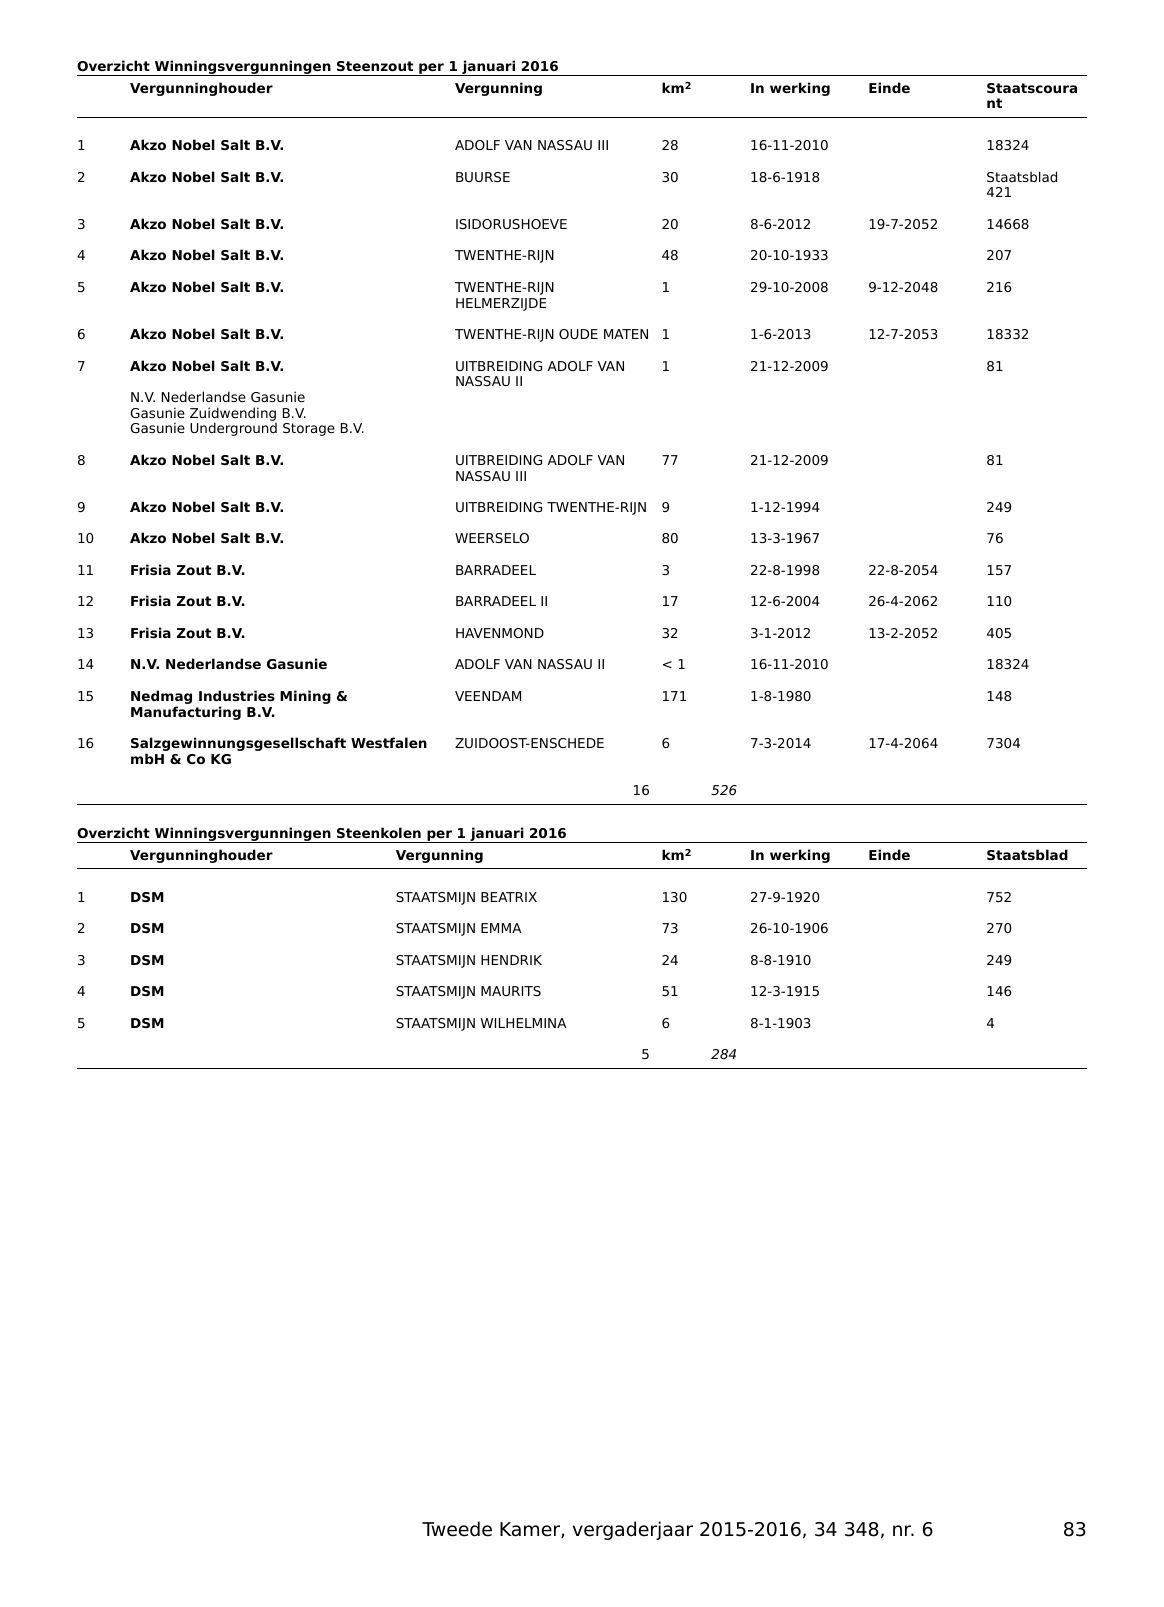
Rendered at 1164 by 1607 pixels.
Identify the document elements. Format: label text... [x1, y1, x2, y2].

table_cell 12-6-2004 [744, 594, 862, 610]
table_cell [77, 720, 124, 736]
table_cell [655, 118, 744, 138]
table_cell WEERSELO [449, 531, 655, 547]
table_cell [77, 118, 124, 138]
table_cell Nedmag Industries Mining & Manufacturing B.V. [124, 689, 449, 720]
table_cell 14668 [980, 217, 1087, 232]
table_cell N.V. Nederlandse Gasunie [124, 657, 449, 673]
table_cell Staatsblad [980, 843, 1087, 868]
table_cell 1 [77, 890, 124, 905]
table_cell [449, 516, 655, 531]
table_cell [862, 984, 980, 1000]
table_cell 13-2-2052 [862, 626, 980, 641]
table_cell [449, 437, 655, 453]
table_cell STAATSMIJN BEATRIX [390, 890, 656, 905]
table_cell [744, 767, 862, 783]
table_cell ISIDORUSHOEVE [449, 217, 655, 232]
table_cell 4 [77, 248, 124, 264]
table_cell [744, 421, 862, 437]
table_cell [656, 1000, 744, 1016]
table_cell [77, 264, 124, 280]
table_cell [390, 1031, 656, 1047]
table_cell [744, 1000, 862, 1016]
table_cell [656, 968, 744, 984]
table_cell 8-6-2012 [744, 217, 862, 232]
table_cell 2 [77, 921, 124, 937]
table_cell 9 [655, 500, 744, 516]
table_cell [390, 869, 656, 890]
table_cell [655, 233, 744, 248]
table_cell [980, 641, 1087, 657]
table_cell VEENDAM [449, 689, 655, 720]
table_cell [744, 869, 862, 890]
table_cell 10 [77, 531, 124, 547]
table_cell [124, 547, 449, 563]
table_cell 1-6-2013 [744, 327, 862, 343]
table_cell 752 [980, 890, 1087, 905]
table_cell < 1 [655, 657, 744, 673]
table_cell [449, 421, 655, 437]
table_cell 405 [980, 626, 1087, 641]
table_cell 20-10-1933 [744, 248, 862, 264]
table_cell [862, 406, 980, 421]
table_cell 28 [655, 138, 744, 154]
table_cell [124, 311, 449, 327]
table_cell [862, 783, 980, 803]
table_cell 284 [656, 1047, 744, 1067]
table_cell [655, 154, 744, 169]
table_cell Einde [862, 76, 980, 117]
table_cell Akzo Nobel Salt B.V. [124, 170, 449, 201]
table_cell [862, 118, 980, 138]
table_cell [862, 767, 980, 783]
table_cell [980, 610, 1087, 626]
table_cell [655, 406, 744, 421]
table_cell STAATSMIJN EMMA [390, 921, 656, 937]
table_cell [449, 154, 655, 169]
table_cell [744, 905, 862, 921]
table_cell [77, 76, 124, 117]
table_cell 6 [77, 327, 124, 343]
table_cell Salzgewinnungsgesellschaft Westfalen mbH & Co KG [124, 736, 449, 767]
table_cell Akzo Nobel Salt B.V. [124, 327, 449, 343]
table_cell [862, 390, 980, 406]
table_cell [656, 869, 744, 890]
table_cell [862, 248, 980, 264]
table_cell [980, 406, 1087, 421]
table_cell [77, 869, 124, 890]
table_cell [980, 579, 1087, 594]
table_header Overzicht Winningsvergunningen Steenkolen per 1 januari 2016 [77, 826, 1087, 842]
table_cell km2 [656, 843, 744, 868]
table_cell 146 [980, 984, 1087, 1000]
table_cell Akzo Nobel Salt B.V. [124, 531, 449, 547]
table_cell [124, 610, 449, 626]
table_cell [862, 937, 980, 953]
table_cell 6 [656, 1016, 744, 1031]
table_cell 7 [77, 358, 124, 390]
table_cell [655, 343, 744, 358]
table_cell [862, 890, 980, 905]
table_cell [980, 1031, 1087, 1047]
table_cell [862, 201, 980, 217]
table_cell [980, 968, 1087, 984]
table_cell N.V. Nederlandse Gasunie [124, 390, 449, 406]
table_cell 1-8-1980 [744, 689, 862, 720]
table_cell 9 [77, 500, 124, 516]
table_cell 17-4-2064 [862, 736, 980, 767]
table_cell [655, 720, 744, 736]
table_cell 5 [77, 1016, 124, 1031]
table_cell 11 [77, 563, 124, 578]
table_cell [862, 641, 980, 657]
table_cell [744, 1031, 862, 1047]
table_cell [124, 720, 449, 736]
table_cell [655, 516, 744, 531]
table_cell [77, 673, 124, 689]
table_cell [77, 201, 124, 217]
table_cell [655, 547, 744, 563]
table_cell 14 [77, 657, 124, 673]
table_cell [77, 610, 124, 626]
table_cell 216 [980, 280, 1087, 311]
table_cell [655, 484, 744, 500]
table_cell Akzo Nobel Salt B.V. [124, 500, 449, 516]
table_cell [980, 547, 1087, 563]
table_cell 81 [980, 453, 1087, 484]
table_cell [449, 720, 655, 736]
table_cell 15 [77, 689, 124, 720]
table_cell 5 [390, 1047, 656, 1067]
table_cell [124, 154, 449, 169]
table_cell [862, 953, 980, 968]
table_cell [77, 343, 124, 358]
table_cell [744, 783, 862, 803]
table_cell [124, 201, 449, 217]
table_cell [744, 673, 862, 689]
table_cell [980, 1047, 1087, 1067]
table_cell 16-11-2010 [744, 657, 862, 673]
table_cell Akzo Nobel Salt B.V. [124, 358, 449, 390]
table_cell [862, 689, 980, 720]
table_cell 22-8-1998 [744, 563, 862, 578]
table_cell 19-7-2052 [862, 217, 980, 232]
table_cell [862, 1016, 980, 1031]
table_cell 81 [980, 358, 1087, 390]
table_cell [124, 516, 449, 531]
table_cell [124, 937, 390, 953]
table_cell [77, 390, 124, 406]
table_cell [744, 390, 862, 406]
table_cell 110 [980, 594, 1087, 610]
table_cell [449, 390, 655, 406]
table_cell [77, 905, 124, 921]
table_cell 18332 [980, 327, 1087, 343]
table_cell Staatsblad 421 [980, 170, 1087, 201]
table_cell [862, 1000, 980, 1016]
table_cell [390, 905, 656, 921]
table_cell [124, 233, 449, 248]
table_cell 12-7-2053 [862, 327, 980, 343]
table_cell [449, 767, 655, 783]
table_cell [744, 1047, 862, 1067]
table_cell In werking [744, 843, 862, 868]
table_cell 26-4-2062 [862, 594, 980, 610]
table_cell [655, 421, 744, 437]
table_cell DSM [124, 953, 390, 968]
table_cell [124, 118, 449, 138]
table_cell [124, 673, 449, 689]
table_cell [862, 500, 980, 516]
table_cell [655, 641, 744, 657]
table_cell TWENTHE-RIJN [449, 248, 655, 264]
table_cell 18-6-1918 [744, 170, 862, 201]
table_cell [744, 610, 862, 626]
table_cell [862, 673, 980, 689]
table_cell 8-8-1910 [744, 953, 862, 968]
table_cell 171 [655, 689, 744, 720]
table_cell DSM [124, 890, 390, 905]
table_cell [744, 154, 862, 169]
table_cell [656, 937, 744, 953]
table_cell Akzo Nobel Salt B.V. [124, 217, 449, 232]
table_cell [862, 720, 980, 736]
table_cell 7-3-2014 [744, 736, 862, 767]
table_cell [980, 437, 1087, 453]
table_cell In werking [744, 76, 862, 117]
table_cell 21-12-2009 [744, 358, 862, 390]
table_cell 27-9-1920 [744, 890, 862, 905]
table_cell BARRADEEL [449, 563, 655, 578]
table_cell Gasunie Underground Storage B.V. [124, 421, 449, 437]
table_cell [449, 547, 655, 563]
table_cell [744, 118, 862, 138]
table_cell Frisia Zout B.V. [124, 594, 449, 610]
table_cell [744, 437, 862, 453]
table_cell UITBREIDING ADOLF VAN NASSAU III [449, 453, 655, 484]
table_cell [124, 1031, 390, 1047]
table_cell [744, 579, 862, 594]
table_cell [655, 390, 744, 406]
table_cell [390, 968, 656, 984]
table_cell [980, 673, 1087, 689]
table_cell [862, 905, 980, 921]
table_cell [77, 579, 124, 594]
table_cell [862, 968, 980, 984]
table_cell [980, 869, 1087, 890]
table_cell Gasunie Zuidwending B.V. [124, 406, 449, 421]
table_cell [980, 516, 1087, 531]
table_cell [449, 406, 655, 421]
table_cell ZUIDOOST-ENSCHEDE [449, 736, 655, 767]
table_cell 249 [980, 953, 1087, 968]
table_cell 9-12-2048 [862, 280, 980, 311]
table_cell [862, 547, 980, 563]
table_cell [862, 453, 980, 484]
table_cell 22-8-2054 [862, 563, 980, 578]
table_cell [744, 547, 862, 563]
table_cell [124, 343, 449, 358]
table_cell [862, 170, 980, 201]
table_cell 6 [655, 736, 744, 767]
table_cell [862, 343, 980, 358]
table_cell 13 [77, 626, 124, 641]
table_cell [656, 905, 744, 921]
table_cell [980, 783, 1087, 803]
table_cell 16 [77, 736, 124, 767]
table_cell 80 [655, 531, 744, 547]
table_cell [655, 673, 744, 689]
table_cell [980, 343, 1087, 358]
table_cell [449, 343, 655, 358]
table_cell [744, 720, 862, 736]
table_cell [744, 233, 862, 248]
table_cell [449, 233, 655, 248]
table_cell [390, 1000, 656, 1016]
table_cell Akzo Nobel Salt B.V. [124, 138, 449, 154]
table_cell 4 [77, 984, 124, 1000]
table_cell [655, 579, 744, 594]
table_cell [980, 1000, 1087, 1016]
table_cell 30 [655, 170, 744, 201]
table_cell [124, 1000, 390, 1016]
table_cell [77, 1047, 124, 1067]
table_cell TWENTHE-RIJN OUDE MATEN [449, 327, 655, 343]
table_cell [862, 516, 980, 531]
table_cell 3 [77, 217, 124, 232]
table_cell BUURSE [449, 170, 655, 201]
table_cell [744, 201, 862, 217]
table_cell 26-10-1906 [744, 921, 862, 937]
table_cell [862, 154, 980, 169]
table_cell 1 [655, 327, 744, 343]
table_cell [655, 610, 744, 626]
table_cell 8 [77, 453, 124, 484]
table_cell Vergunninghouder [124, 843, 390, 868]
table_cell [655, 437, 744, 453]
table_header Overzicht Winningsvergunningen Steenzout per 1 januari 2016 [77, 59, 1087, 75]
table_cell 7304 [980, 736, 1087, 767]
table_cell 1 [77, 138, 124, 154]
table_cell [744, 968, 862, 984]
table_cell Vergunninghouder [124, 76, 449, 117]
table_cell TWENTHE-RIJN HELMERZIJDE [449, 280, 655, 311]
table_cell [124, 641, 449, 657]
table_cell [77, 437, 124, 453]
table_cell [77, 547, 124, 563]
table_cell 3 [77, 953, 124, 968]
table_cell [77, 767, 124, 783]
table_cell ADOLF VAN NASSAU III [449, 138, 655, 154]
table_cell 18324 [980, 657, 1087, 673]
table_cell [655, 264, 744, 280]
table_cell HAVENMOND [449, 626, 655, 641]
table_cell [862, 579, 980, 594]
table_cell [744, 484, 862, 500]
table_cell [862, 484, 980, 500]
table_cell Vergunning [449, 76, 655, 117]
table_cell [744, 516, 862, 531]
table_cell [77, 783, 124, 803]
table_cell Frisia Zout B.V. [124, 563, 449, 578]
table_cell [124, 484, 449, 500]
table_cell Einde [862, 843, 980, 868]
table_cell STAATSMIJN WILHELMINA [390, 1016, 656, 1031]
table_cell 207 [980, 248, 1087, 264]
table_cell [862, 869, 980, 890]
table_cell [980, 905, 1087, 921]
table_cell 48 [655, 248, 744, 264]
table_cell [124, 869, 390, 890]
table_cell [77, 968, 124, 984]
table_cell 249 [980, 500, 1087, 516]
table_cell km2 [655, 76, 744, 117]
table_cell [655, 311, 744, 327]
table_cell [124, 767, 449, 783]
table_cell 76 [980, 531, 1087, 547]
table_cell 73 [656, 921, 744, 937]
table_cell DSM [124, 984, 390, 1000]
table_cell 1-12-1994 [744, 500, 862, 516]
table_cell 16 [449, 783, 655, 803]
table_cell [744, 406, 862, 421]
table_cell DSM [124, 1016, 390, 1031]
table_cell [449, 264, 655, 280]
table_cell 24 [656, 953, 744, 968]
table_cell STAATSMIJN HENDRIK [390, 953, 656, 968]
table_cell DSM [124, 921, 390, 937]
table_cell [124, 264, 449, 280]
table_cell [862, 138, 980, 154]
table_cell 1 [655, 280, 744, 311]
table_cell [980, 154, 1087, 169]
table_cell [77, 154, 124, 169]
table_cell 2 [77, 170, 124, 201]
table_cell STAATSMIJN MAURITS [390, 984, 656, 1000]
table_cell 51 [656, 984, 744, 1000]
table_cell 13-3-1967 [744, 531, 862, 547]
table_cell 3-1-2012 [744, 626, 862, 641]
table_cell [862, 233, 980, 248]
table_cell [980, 937, 1087, 953]
table_cell [656, 1031, 744, 1047]
table_cell [124, 905, 390, 921]
table_cell [744, 264, 862, 280]
table_cell [862, 1031, 980, 1047]
table_cell [862, 921, 980, 937]
table_cell UITBREIDING TWENTHE-RIJN [449, 500, 655, 516]
table_cell 526 [655, 783, 744, 803]
table_cell [124, 437, 449, 453]
table_cell [77, 311, 124, 327]
table_cell [980, 421, 1087, 437]
table_cell [862, 610, 980, 626]
table_cell [449, 118, 655, 138]
table_cell [390, 937, 656, 953]
table_cell [980, 264, 1087, 280]
table_cell [862, 264, 980, 280]
table_cell [744, 343, 862, 358]
table_cell UITBREIDING ADOLF VAN NASSAU II [449, 358, 655, 390]
table_cell [124, 579, 449, 594]
table_cell [77, 843, 124, 868]
table_cell [980, 484, 1087, 500]
table_cell [980, 118, 1087, 138]
table_cell 12 [77, 594, 124, 610]
table_cell 77 [655, 453, 744, 484]
table_cell 18324 [980, 138, 1087, 154]
table_cell [124, 1047, 390, 1067]
table_cell [744, 641, 862, 657]
table_cell [980, 201, 1087, 217]
table_cell 8-1-1903 [744, 1016, 862, 1031]
table_cell 20 [655, 217, 744, 232]
table_cell 16-11-2010 [744, 138, 862, 154]
table_cell Akzo Nobel Salt B.V. [124, 453, 449, 484]
table_cell 21-12-2009 [744, 453, 862, 484]
table_cell [655, 201, 744, 217]
table_cell [77, 937, 124, 953]
table_cell 17 [655, 594, 744, 610]
table_cell [124, 968, 390, 984]
table_cell [449, 579, 655, 594]
table_cell [862, 437, 980, 453]
table_cell 12-3-1915 [744, 984, 862, 1000]
table_cell 157 [980, 563, 1087, 578]
table_cell [77, 516, 124, 531]
table_cell [77, 233, 124, 248]
table_cell Vergunning [390, 843, 656, 868]
table_cell [124, 783, 449, 803]
table_cell 29-10-2008 [744, 280, 862, 311]
table_cell 4 [980, 1016, 1087, 1031]
table_cell 5 [77, 280, 124, 311]
table_cell 130 [656, 890, 744, 905]
table_cell ADOLF VAN NASSAU II [449, 657, 655, 673]
table_cell 3 [655, 563, 744, 578]
table_cell [77, 406, 124, 421]
table_cell [77, 1031, 124, 1047]
table_cell [449, 610, 655, 626]
table_cell [449, 641, 655, 657]
table_cell [77, 484, 124, 500]
table_cell [862, 358, 980, 390]
table_cell Akzo Nobel Salt B.V. [124, 280, 449, 311]
table_cell [449, 673, 655, 689]
table_cell Frisia Zout B.V. [124, 626, 449, 641]
table_cell Akzo Nobel Salt B.V. [124, 248, 449, 264]
table_cell 1 [655, 358, 744, 390]
table_cell [744, 311, 862, 327]
table_cell [862, 657, 980, 673]
table_cell 32 [655, 626, 744, 641]
table_cell [77, 421, 124, 437]
table_cell [980, 311, 1087, 327]
table_cell [449, 484, 655, 500]
table_cell Staatscourant [980, 76, 1087, 117]
table_cell [449, 311, 655, 327]
table_cell [655, 767, 744, 783]
table_cell [980, 720, 1087, 736]
table_cell [77, 1000, 124, 1016]
table_cell [744, 937, 862, 953]
table_cell BARRADEEL II [449, 594, 655, 610]
table_cell [980, 390, 1087, 406]
table_cell [862, 1047, 980, 1067]
table_cell [862, 531, 980, 547]
table_cell 270 [980, 921, 1087, 937]
table_cell [862, 421, 980, 437]
table_cell [862, 311, 980, 327]
table_cell [449, 201, 655, 217]
table_cell [980, 767, 1087, 783]
table_cell [77, 641, 124, 657]
table_cell [980, 233, 1087, 248]
table_cell 148 [980, 689, 1087, 720]
